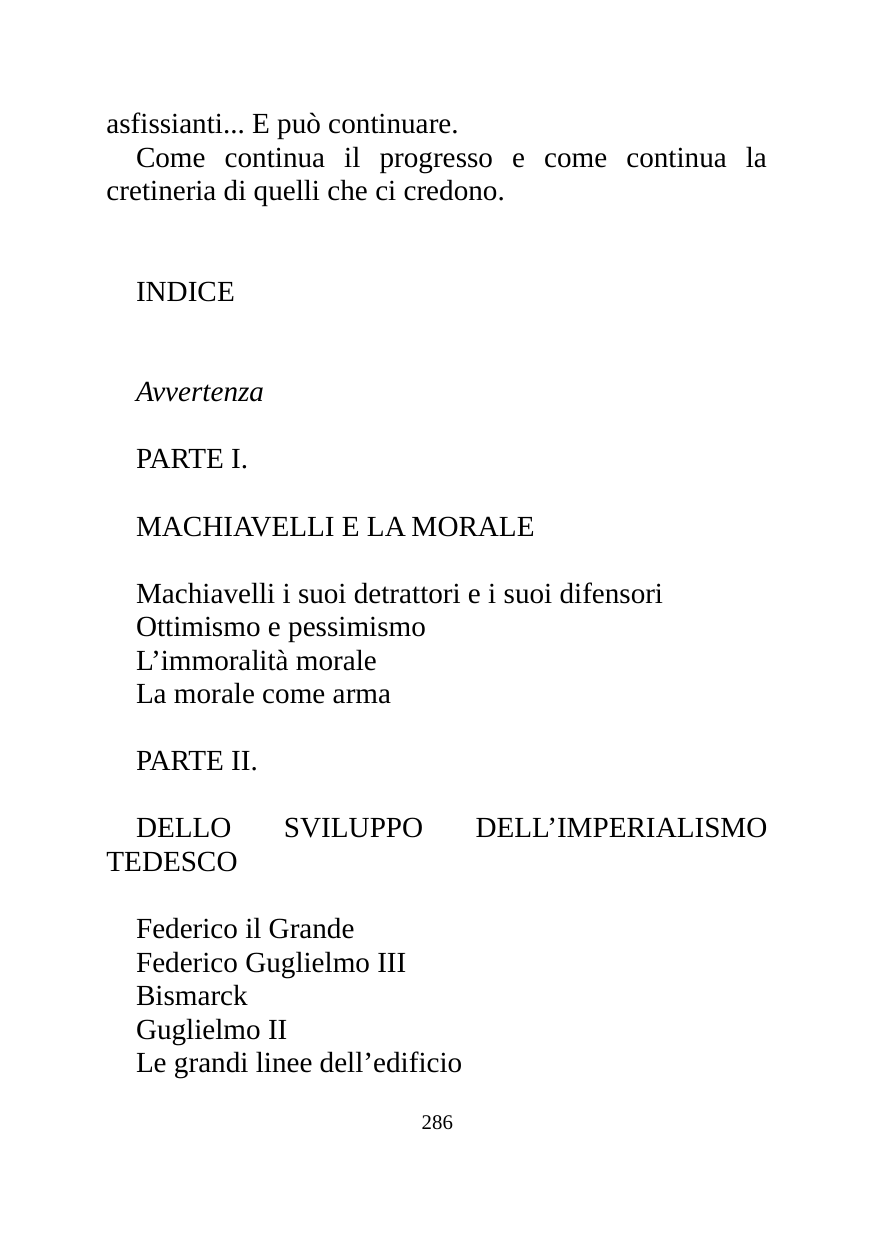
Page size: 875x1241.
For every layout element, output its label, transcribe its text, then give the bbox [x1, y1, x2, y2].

text Bismarck [106, 978, 768, 1012]
text INDICE [106, 274, 768, 307]
text Guglielmo II [106, 1012, 768, 1045]
text MACHIAVELLI E LA MORALE [106, 509, 768, 542]
text asfissianti... E può continuare. [106, 106, 768, 140]
text Come continua il progresso e come continua la cretineria di quelli che ci credono. [106, 140, 768, 207]
text PARTE II. [106, 743, 768, 777]
text Federico Guglielmo III [106, 945, 768, 978]
text Machiavelli i suoi detrattori e i suoi difensori [106, 576, 768, 609]
text Le grandi linee dell’edificio [106, 1045, 768, 1079]
text Federico il Grande [106, 911, 768, 945]
text La morale come arma [106, 676, 768, 710]
text PARTE I. [106, 442, 768, 475]
text DELLO SVILUPPO DELL’IMPERIALISMO TEDESCO [106, 811, 768, 878]
text L’immoralità morale [106, 643, 768, 676]
text Avvertenza [106, 374, 768, 408]
text Ottimismo e pessimismo [106, 609, 768, 643]
